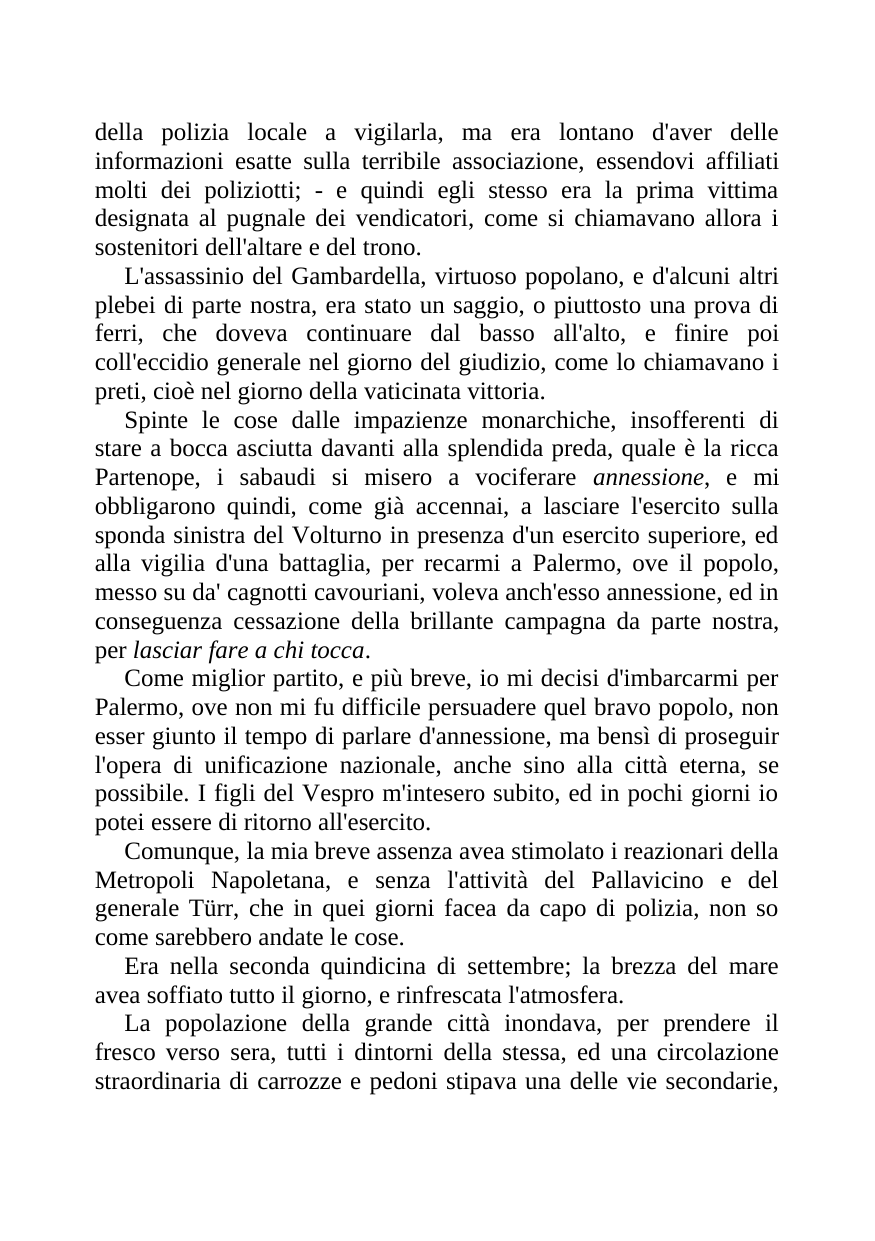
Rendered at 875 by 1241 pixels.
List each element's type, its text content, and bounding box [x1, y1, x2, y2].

text della polizia locale a vigilarla, ma era lontano d'aver delle informazioni esatte sulla terribile associazione, essendovi affiliati molti dei poliziotti; - e quindi egli stesso era la prima vittima designata al pugnale dei vendicatori, come si chiamavano allora i sostenitori dell'altare e del trono. [94, 117, 779, 261]
text L'assassinio del Gambardella, virtuoso popolano, e d'alcuni altri plebei di parte nostra, era stato un saggio, o piuttosto una prova di ferri, che doveva continuare dal basso all'alto, e finire poi coll'eccidio generale nel giorno del giudizio, come lo chiamavano i preti, cioè nel giorno della vaticinata vittoria. [94, 261, 779, 405]
text Come miglior partito, e più breve, io mi decisi d'imbarcarmi per Palermo, ove non mi fu difficile persuadere quel bravo popolo, non esser giunto il tempo di parlare d'annessione, ma bensì di proseguir l'opera di unificazione nazionale, anche sino alla città eterna, se possibile. I figli del Vespro m'intesero subito, ed in pochi giorni io potei essere di ritorno all'esercito. [94, 663, 779, 836]
text Era nella seconda quindicina di settembre; la brezza del mare avea soffiato tutto il giorno, e rinfrescata l'atmosfera. [94, 951, 779, 1008]
text Comunque, la mia breve assenza avea stimolato i reazionari della Metropoli Napoletana, e senza l'attività del Pallavicino e del generale Türr, che in quei giorni facea da capo di polizia, non so come sarebbero andate le cose. [94, 836, 779, 951]
text La popolazione della grande città inondava, per prendere il fresco verso sera, tutti i dintorni della stessa, ed una circolazione straordinaria di carrozze e pedoni stipava una delle vie secondarie, [94, 1008, 779, 1095]
text Spinte le cose dalle impazienze monarchiche, insofferenti di stare a bocca asciutta davanti alla splendida preda, quale è la ricca Partenope, i sabaudi si misero a vociferare annessione, e mi obbligarono quindi, come già accennai, a lasciare l'esercito sulla sponda sinistra del Volturno in presenza d'un esercito superiore, ed alla vigilia d'una battaglia, per recarmi a Palermo, ove il popolo, messo su da' cagnotti cavouriani, voleva anch'esso annessione, ed in conseguenza cessazione della brillante campagna da parte nostra, per lasciar fare a chi tocca. [94, 405, 779, 663]
